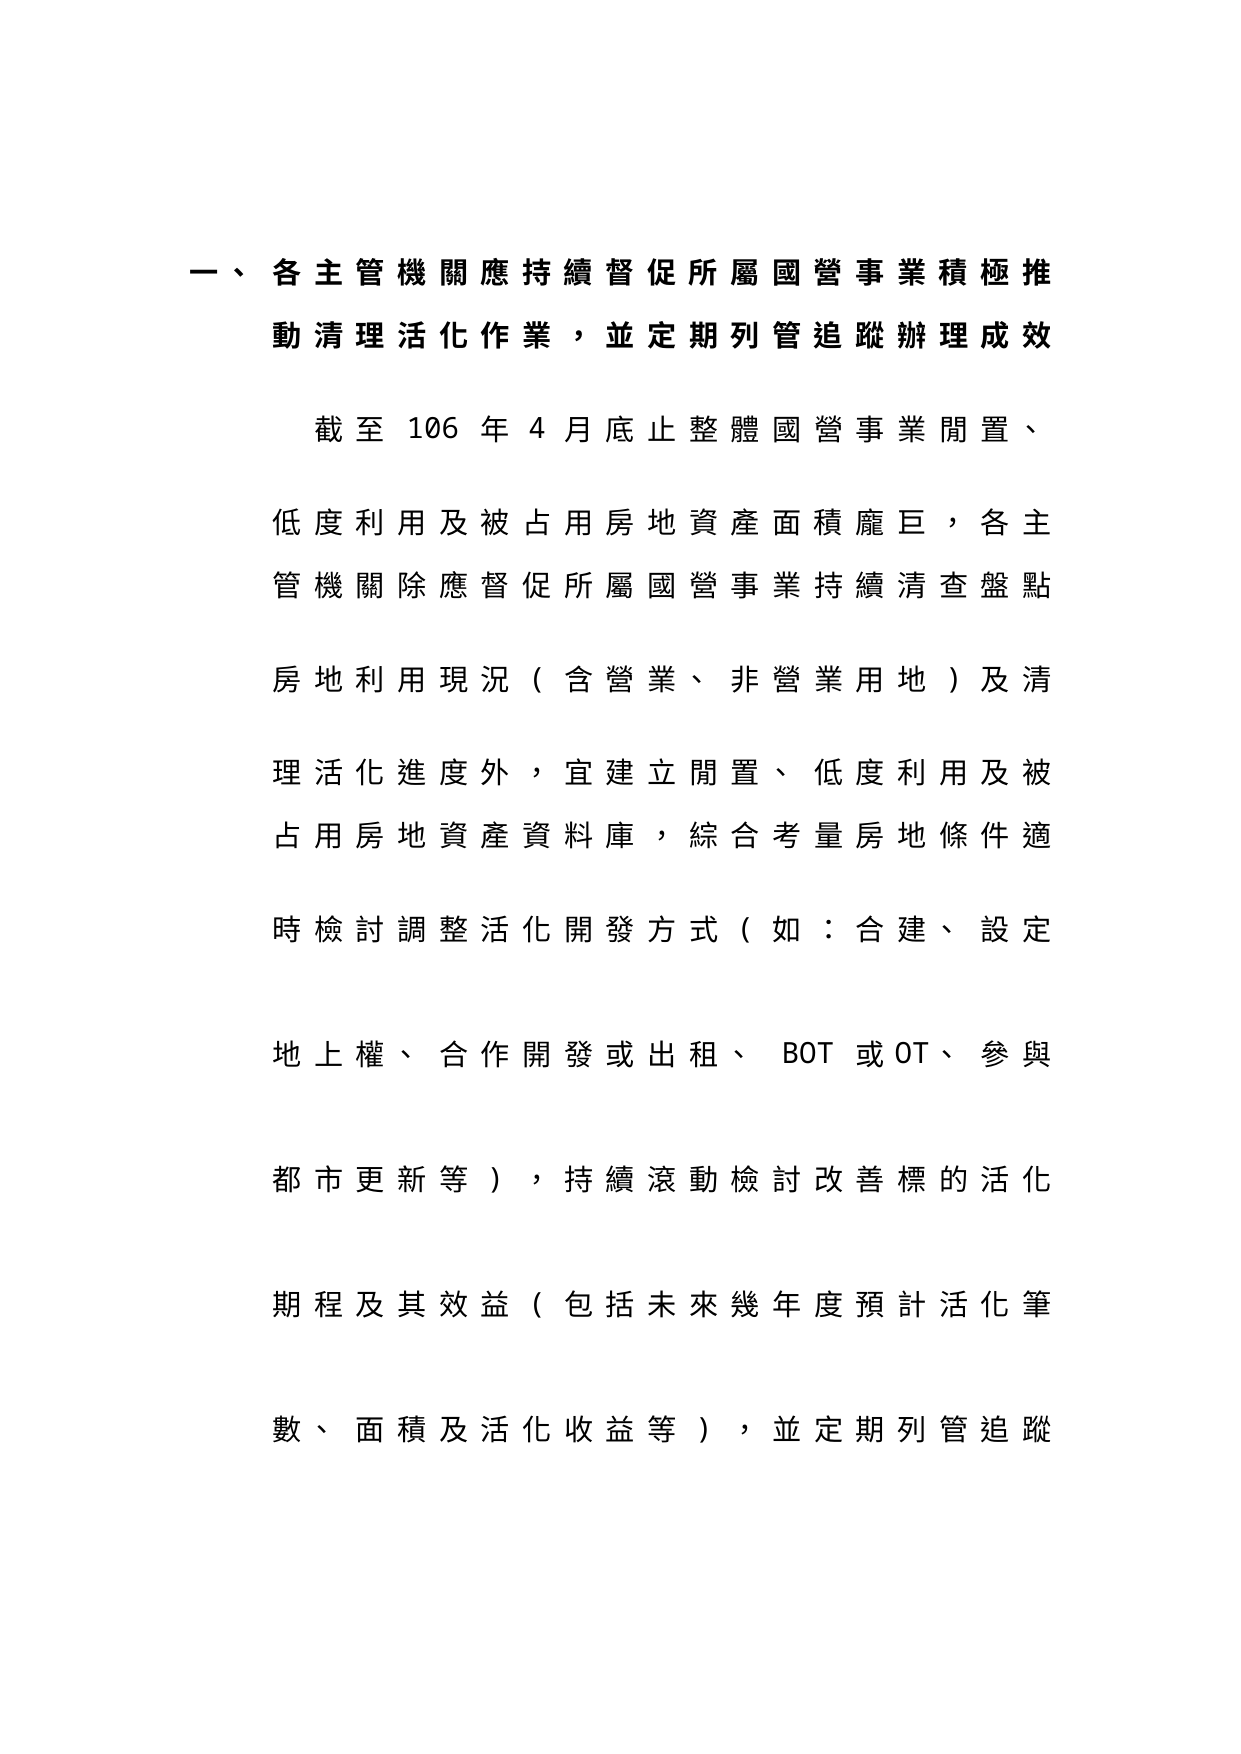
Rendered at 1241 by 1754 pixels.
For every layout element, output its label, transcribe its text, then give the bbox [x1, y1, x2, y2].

text 截至106年4月底止整體國營事業閒置、低度利用及被占用房地資產面積龐巨，各主管機關除應督促所屬國營事業持續清查盤點房地利用現況(含營業、非營業用地)及清理活化進度外，宜建立閒置、低度利用及被占用房地資產資料庫，綜合考量房地條件適時檢討調整活化開發方式(如：合建、設定地上權、合作開發或出租、BOT或OT、參與都市更新等)，持續滾動檢討改善標的活化期程及其效益(包括未來幾年度預計活化筆數、面積及活化收益等)，並定期列管追蹤 [242, 354, 1058, 1479]
text 一、各主管機關應持續督促所屬國營事業積極推動清理活化作業，並定期列管追蹤辦理成效 [183, 229, 1058, 354]
